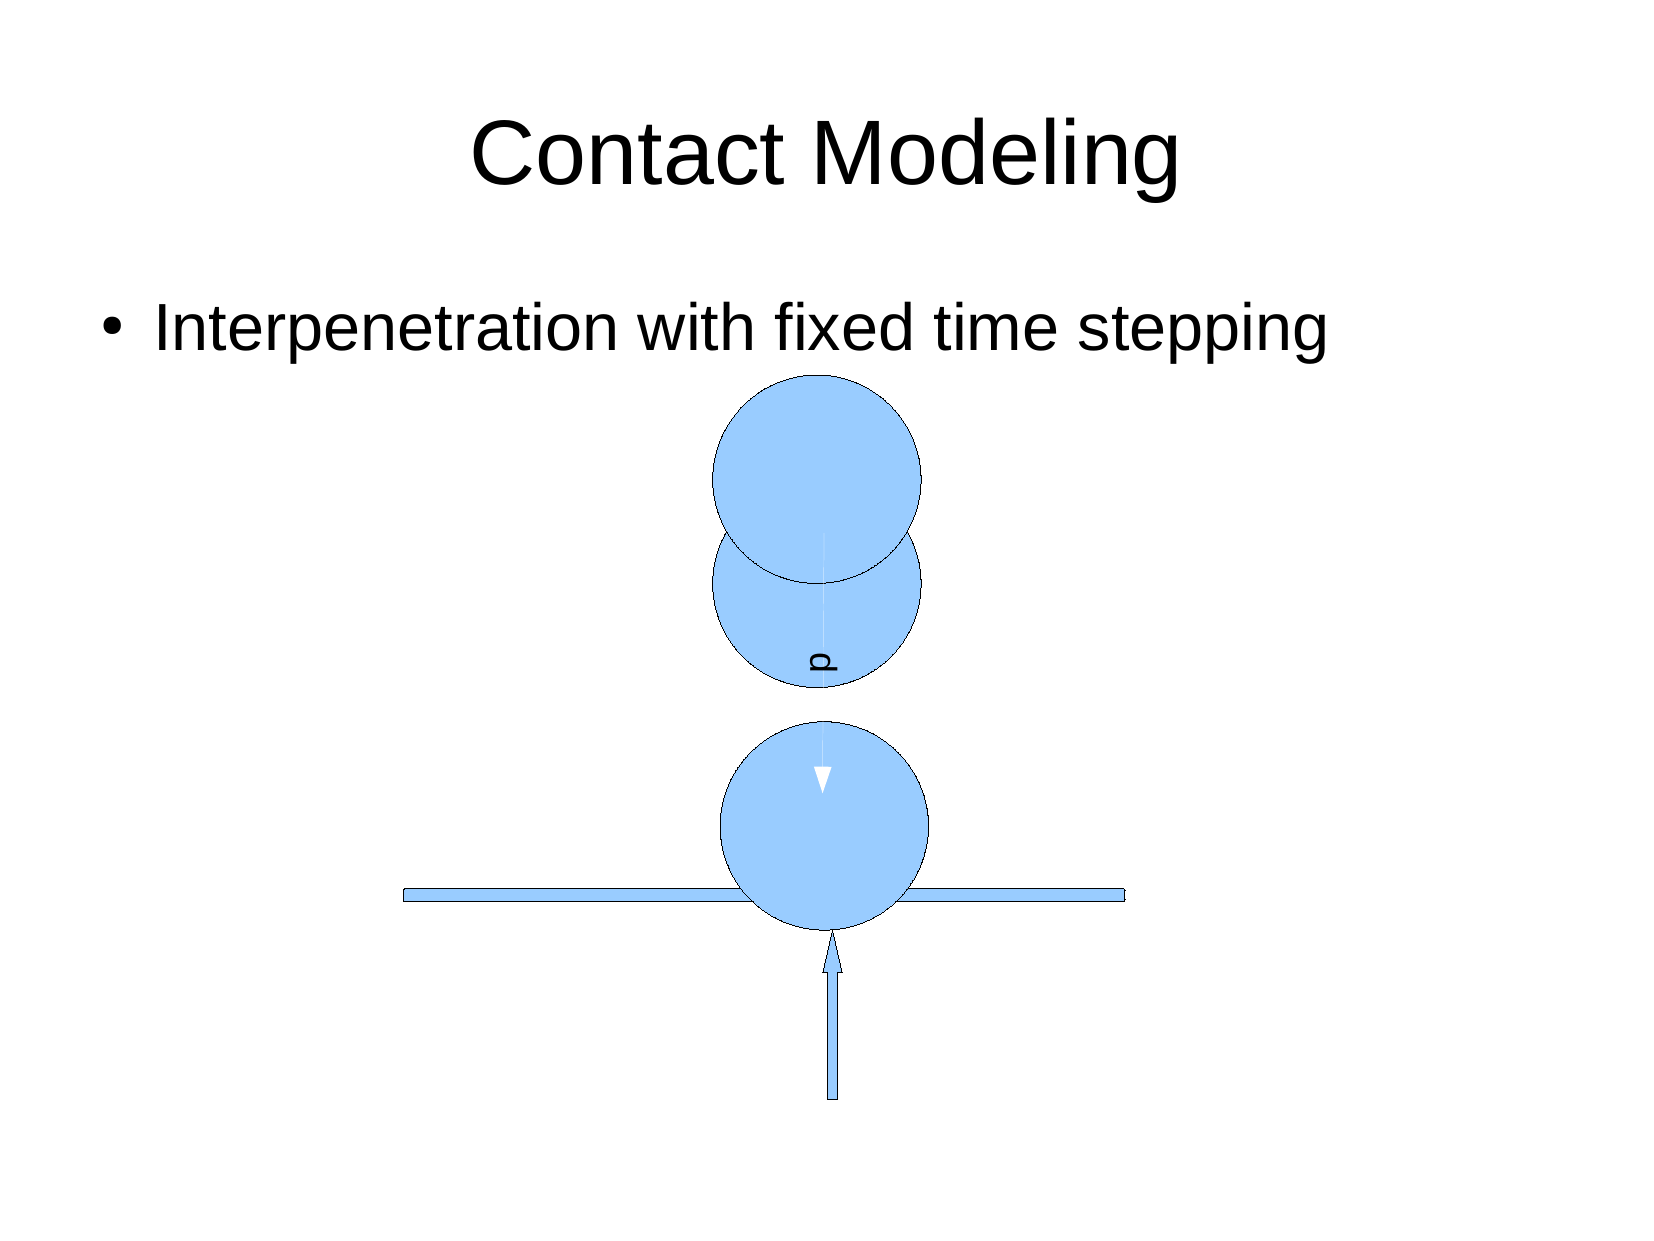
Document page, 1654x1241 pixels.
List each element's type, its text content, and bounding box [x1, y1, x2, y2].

text_box [712, 375, 922, 688]
list Interpenetration with fixed time stepping [82, 290, 1571, 1094]
text_box [403, 721, 1126, 1100]
title Contact Modeling [82, 56, 1571, 250]
text_box [812, 657, 823, 667]
